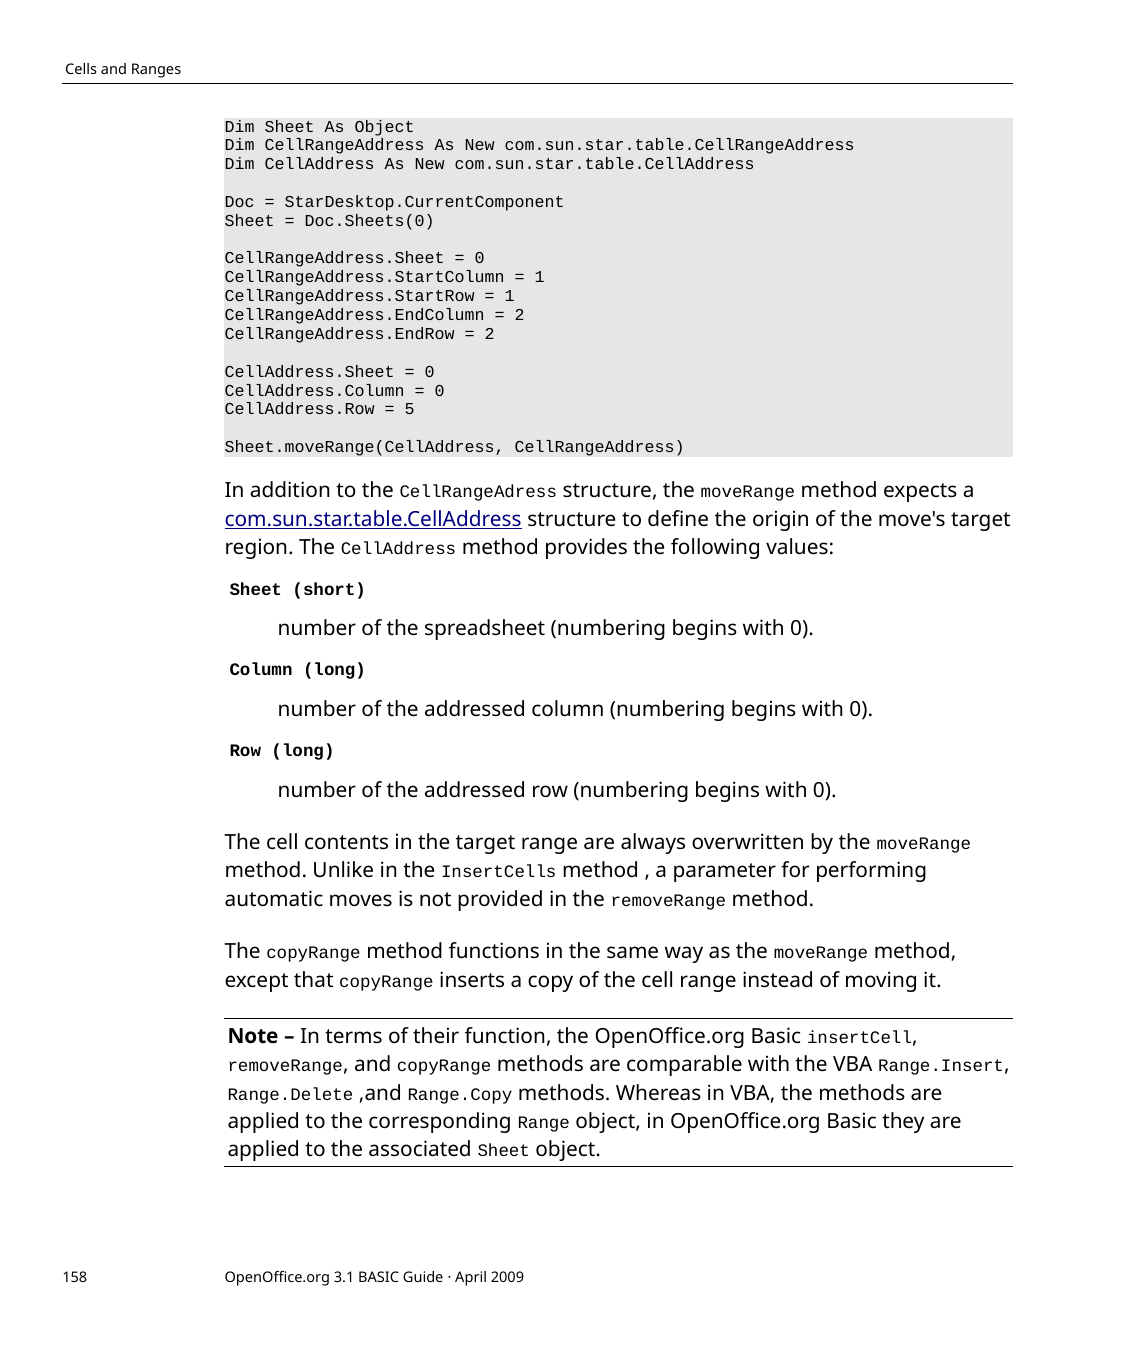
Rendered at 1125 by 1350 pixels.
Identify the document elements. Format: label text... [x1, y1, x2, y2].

text Dim Sheet As Object Dim CellRangeAddress As New com.sun.star.table.CellRangeAddress Dim CellAddress As New com.sun.star.table.CellAddress Doc = StarDesktop.CurrentComponent Sheet = Doc.Sheets(0) CellRangeAddress.Sheet = 0 CellRangeAddress.StartColumn = 1 CellRangeAddress.StartRow = 1 CellRangeAddress.EndColumn = 2 CellRangeAddress.EndRow = 2 CellAddress.Sheet = 0 CellAddress.Column = 0 CellAddress.Row = 5 Sheet.moveRange(CellAddress, CellRangeAddress) [224, 118, 1013, 457]
list number of the addressed column (numbering begins with 0). [272, 694, 1013, 722]
text The copyRange method functions in the same way as the moveRange method, except that copyRange inserts a copy of the cell range instead of moving it. [224, 936, 1013, 993]
text The cell contents in the target range are always overwritten by the moveRange method. Unlike in the InsertCells method , a parameter for performing automatic moves is not provided in the removeRange method. [224, 827, 1013, 912]
list In terms of their function, the OpenOffice.org Basic insertCell, removeRange, and copyRange methods are comparable with the VBA Range.Insert, Range.Delete ,and Range.Copy methods. Whereas in VBA, the methods are applied to the corresponding Range object, in OpenOffice.org Basic they are applied to the associated Sheet object. [224, 1019, 1013, 1166]
list number of the spreadsheet (numbering begins with 0). [272, 613, 1013, 642]
list Sheet (short) [224, 573, 1013, 601]
list number of the addressed row (numbering begins with 0). [272, 775, 1013, 803]
text In addition to the CellRangeAdress structure, the moveRange method expects a com.sun.star.table.CellAddress structure to define the origin of the move's target region. The CellAddress method provides the following values: [224, 475, 1013, 561]
list Column (long) [224, 653, 1013, 682]
list Row (long) [224, 734, 1013, 763]
